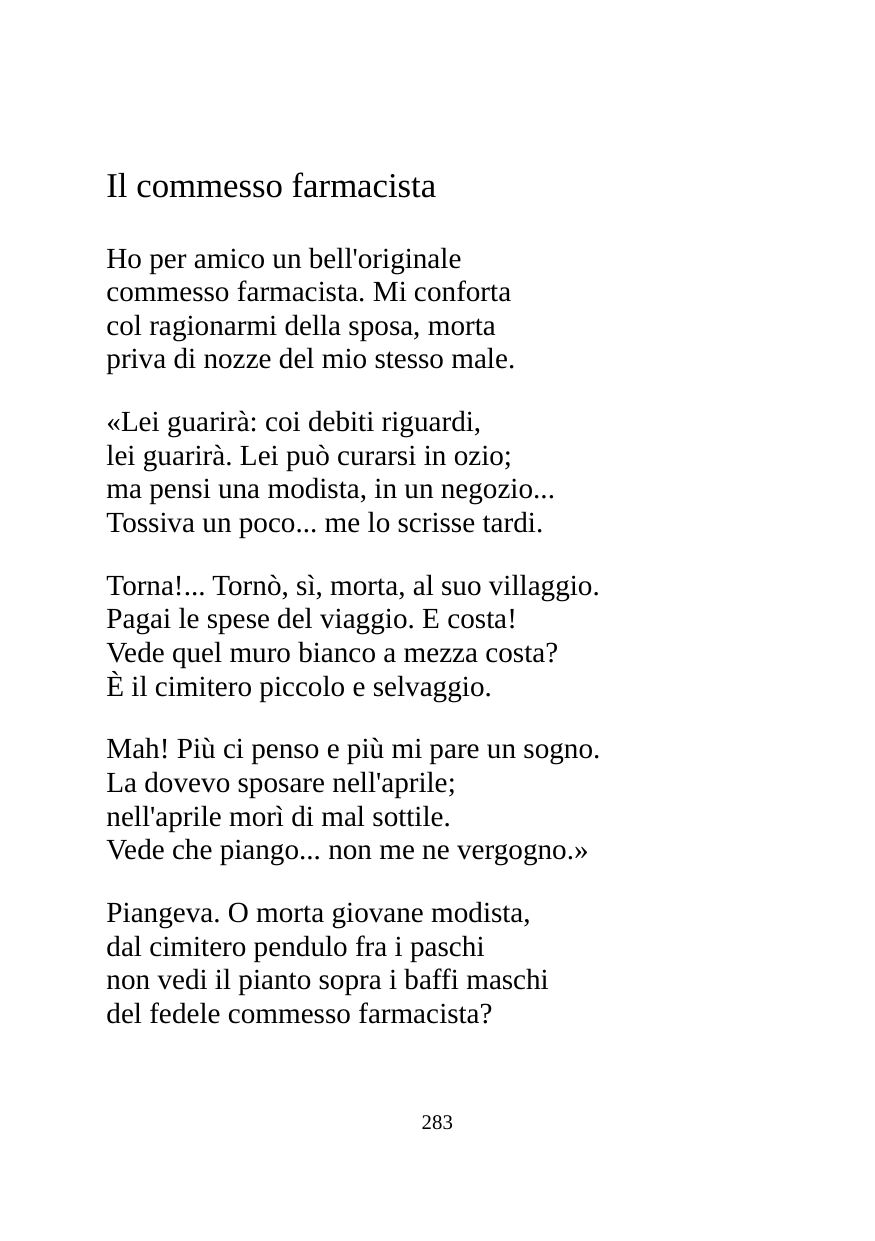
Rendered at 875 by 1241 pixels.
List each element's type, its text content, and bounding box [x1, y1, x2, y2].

text dal cimitero pendulo fra i paschi [106, 929, 768, 962]
text Vede che piango... non me ne vergogno.» [106, 832, 768, 866]
text La dovevo sposare nell'aprile; [106, 765, 768, 799]
text Ho per amico un bell'originale [106, 241, 768, 274]
text col ragionarmi della sposa, morta [106, 308, 768, 341]
text Pagai le spese del viaggio. E costa! [106, 602, 768, 635]
text Piangeva. O morta giovane modista, [106, 895, 768, 929]
text Torna!... Tornò, sì, morta, al suo villaggio. [106, 568, 768, 602]
text nell'aprile morì di mal sottile. [106, 799, 768, 832]
text lei guarirà. Lei può curarsi in ozio; [106, 438, 768, 471]
subtitle Il commesso farmacista [106, 165, 768, 205]
text ma pensi una modista, in un negozio... [106, 471, 768, 505]
text Mah! Più ci penso e più mi pare un sogno. [106, 732, 768, 765]
text Tossiva un poco... me lo scrisse tardi. [106, 505, 768, 538]
text del fedele commesso farmacista? [106, 996, 768, 1029]
text commesso farmacista. Mi conforta [106, 274, 768, 308]
text non vedi il pianto sopra i baffi maschi [106, 962, 768, 996]
text Vede quel muro bianco a mezza costa? [106, 635, 768, 669]
text «Lei guarirà: coi debiti riguardi, [106, 404, 768, 438]
text È il cimitero piccolo e selvaggio. [106, 669, 768, 702]
text priva di nozze del mio stesso male. [106, 341, 768, 375]
